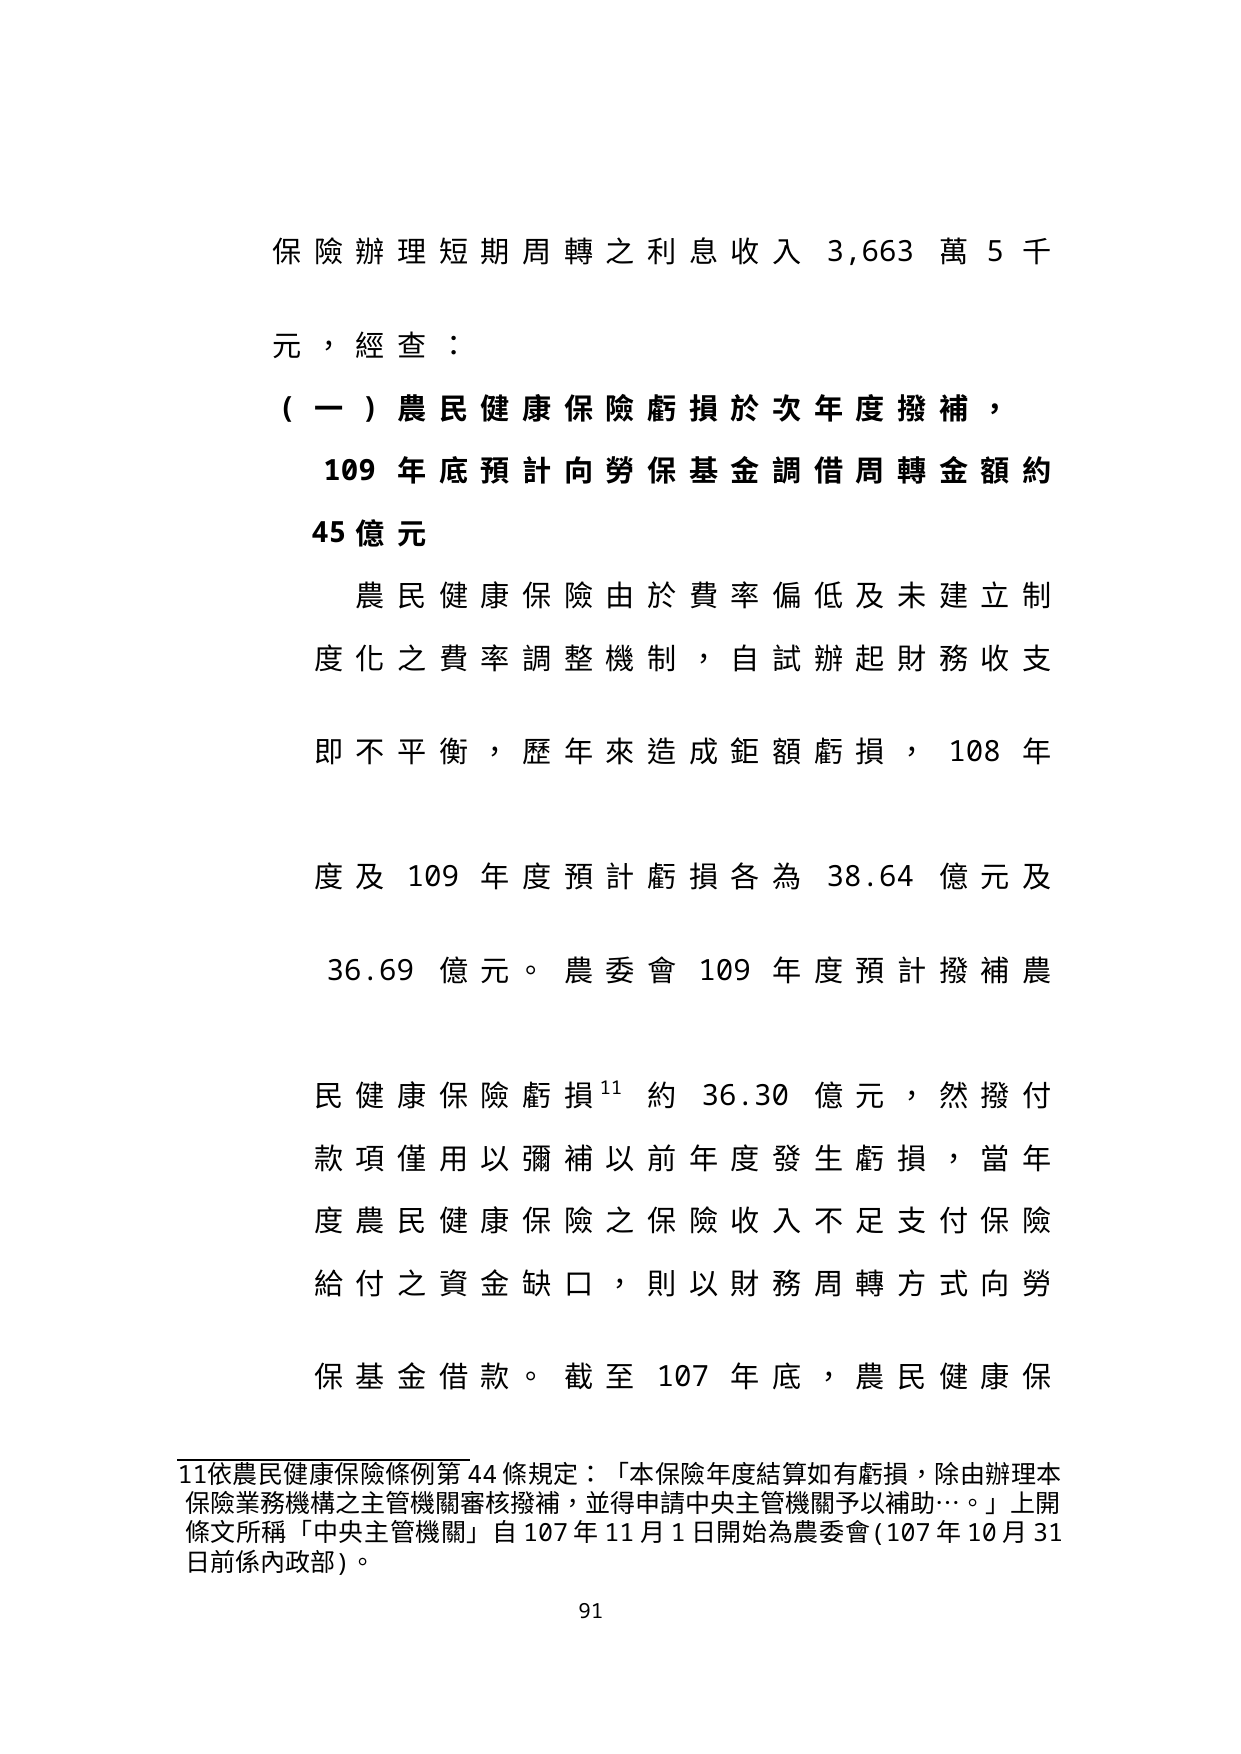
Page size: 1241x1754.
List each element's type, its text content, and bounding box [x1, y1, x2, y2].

text (一)農民健康保險虧損於次年度撥補，109年底預計向勞保基金調借周轉金額約45億元 [242, 365, 1058, 552]
text 依農民健康保險條例第44條規定：「本保險年度結算如有虧損，除由辦理本保險業務機構之主管機關審核撥補，並得申請中央主管機關予以補助…。」上開條文所稱「中央主管機關」自107年11月1日開始為農委會(107年10月31日前係內政部)。 [177, 1460, 1063, 1577]
text 保險辦理短期周轉之利息收入3,663萬5千元，經查： [242, 177, 1058, 365]
text 農民健康保險由於費率偏低及未建立制度化之費率調整機制，自試辦起財務收支即不平衡，歷年來造成鉅額虧損，108年度及109年度預計虧損各為38.64億元及36.69億元。農委會109年度預計撥補農民健康保險虧損約36.30億元，然撥付款項僅用以彌補以前年度發生虧損，當年度農民健康保險之保險收入不足支付保險給付之資金缺口，則以財務周轉方式向勞保基金借款。截至107年底，農民健康保 [271, 552, 1058, 1427]
